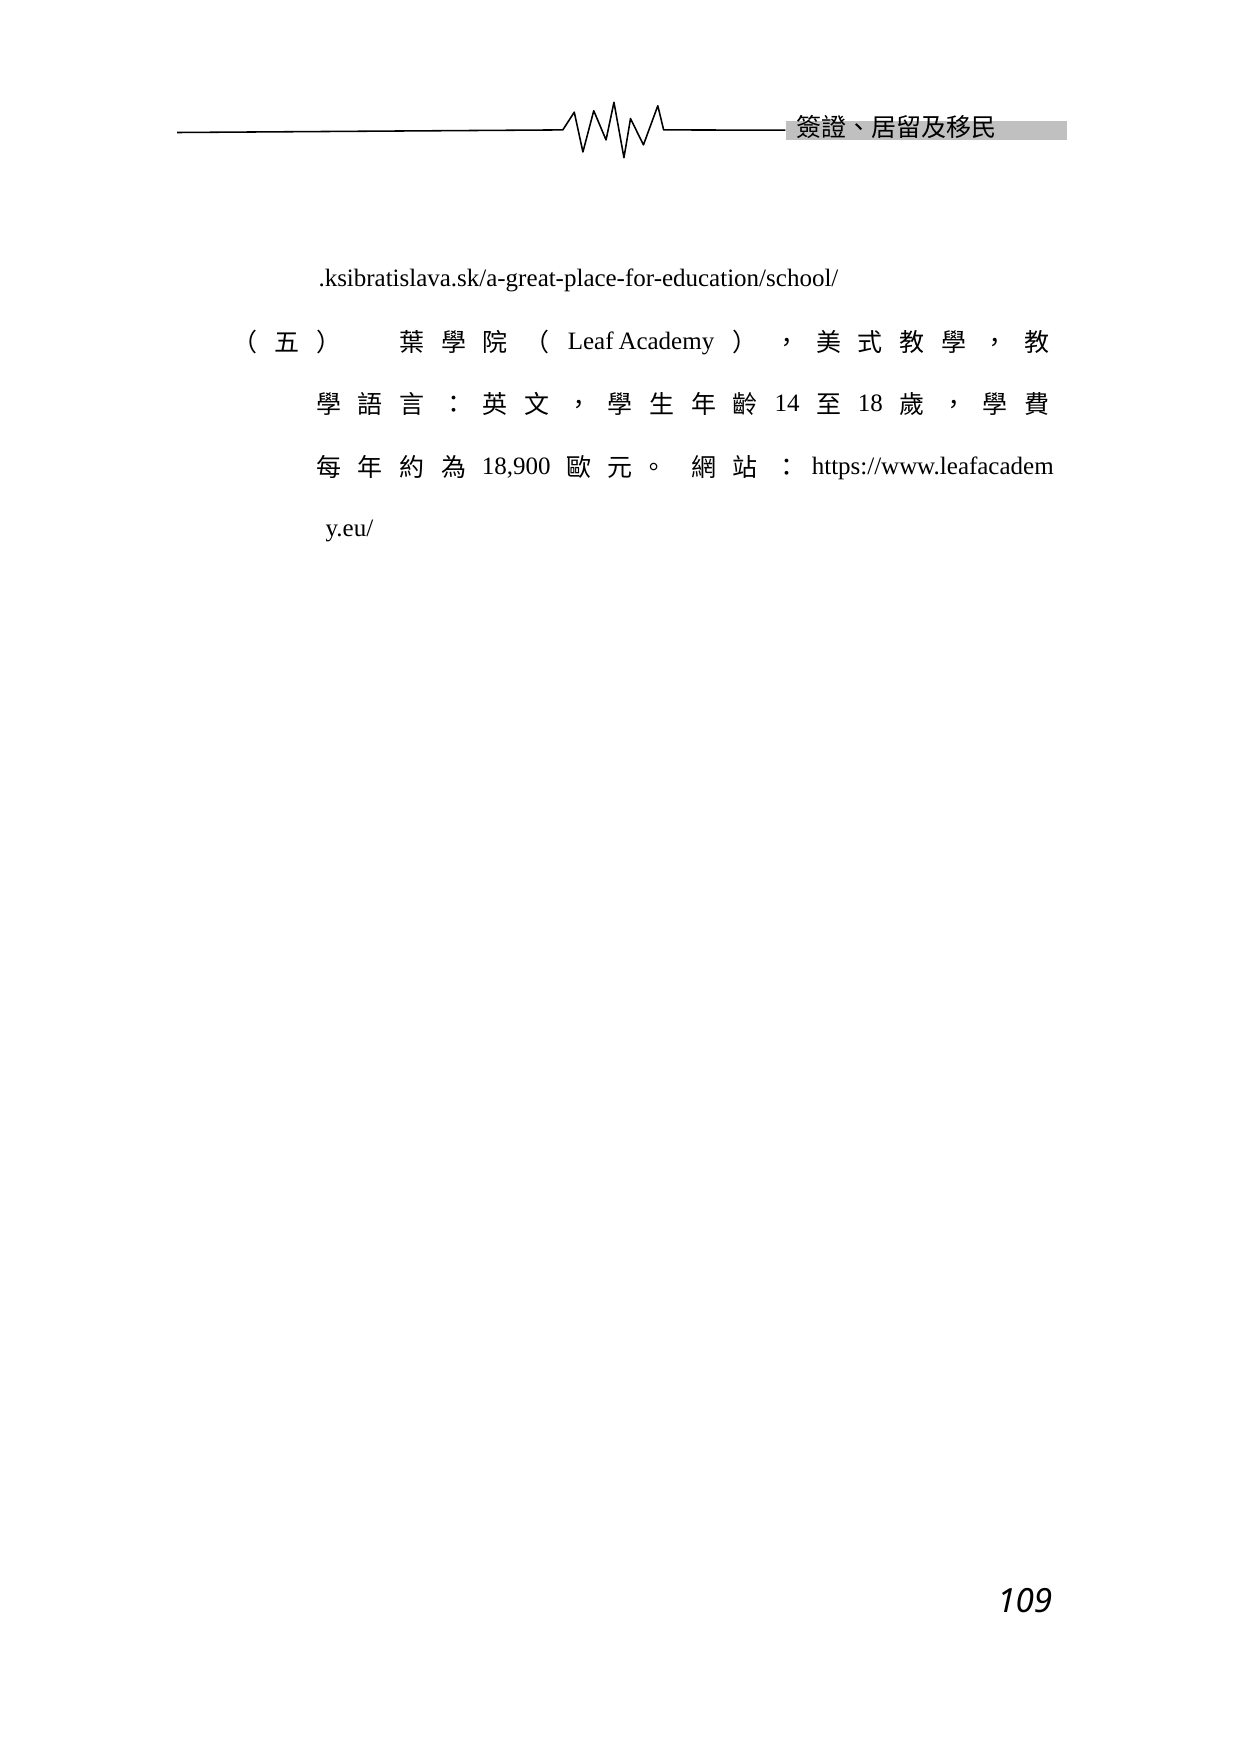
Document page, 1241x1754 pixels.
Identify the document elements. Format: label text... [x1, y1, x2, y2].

text （五） 葉學院（Leaf Academy），美式教學，教學語言：英文，學生年齡14至18歲，學費每年約為18,900歐元。網站：https://www.leafacademy.eu/ [207, 299, 1058, 549]
text .ksibratislava.sk/a-great-place-for-education/school/ [207, 236, 1058, 299]
